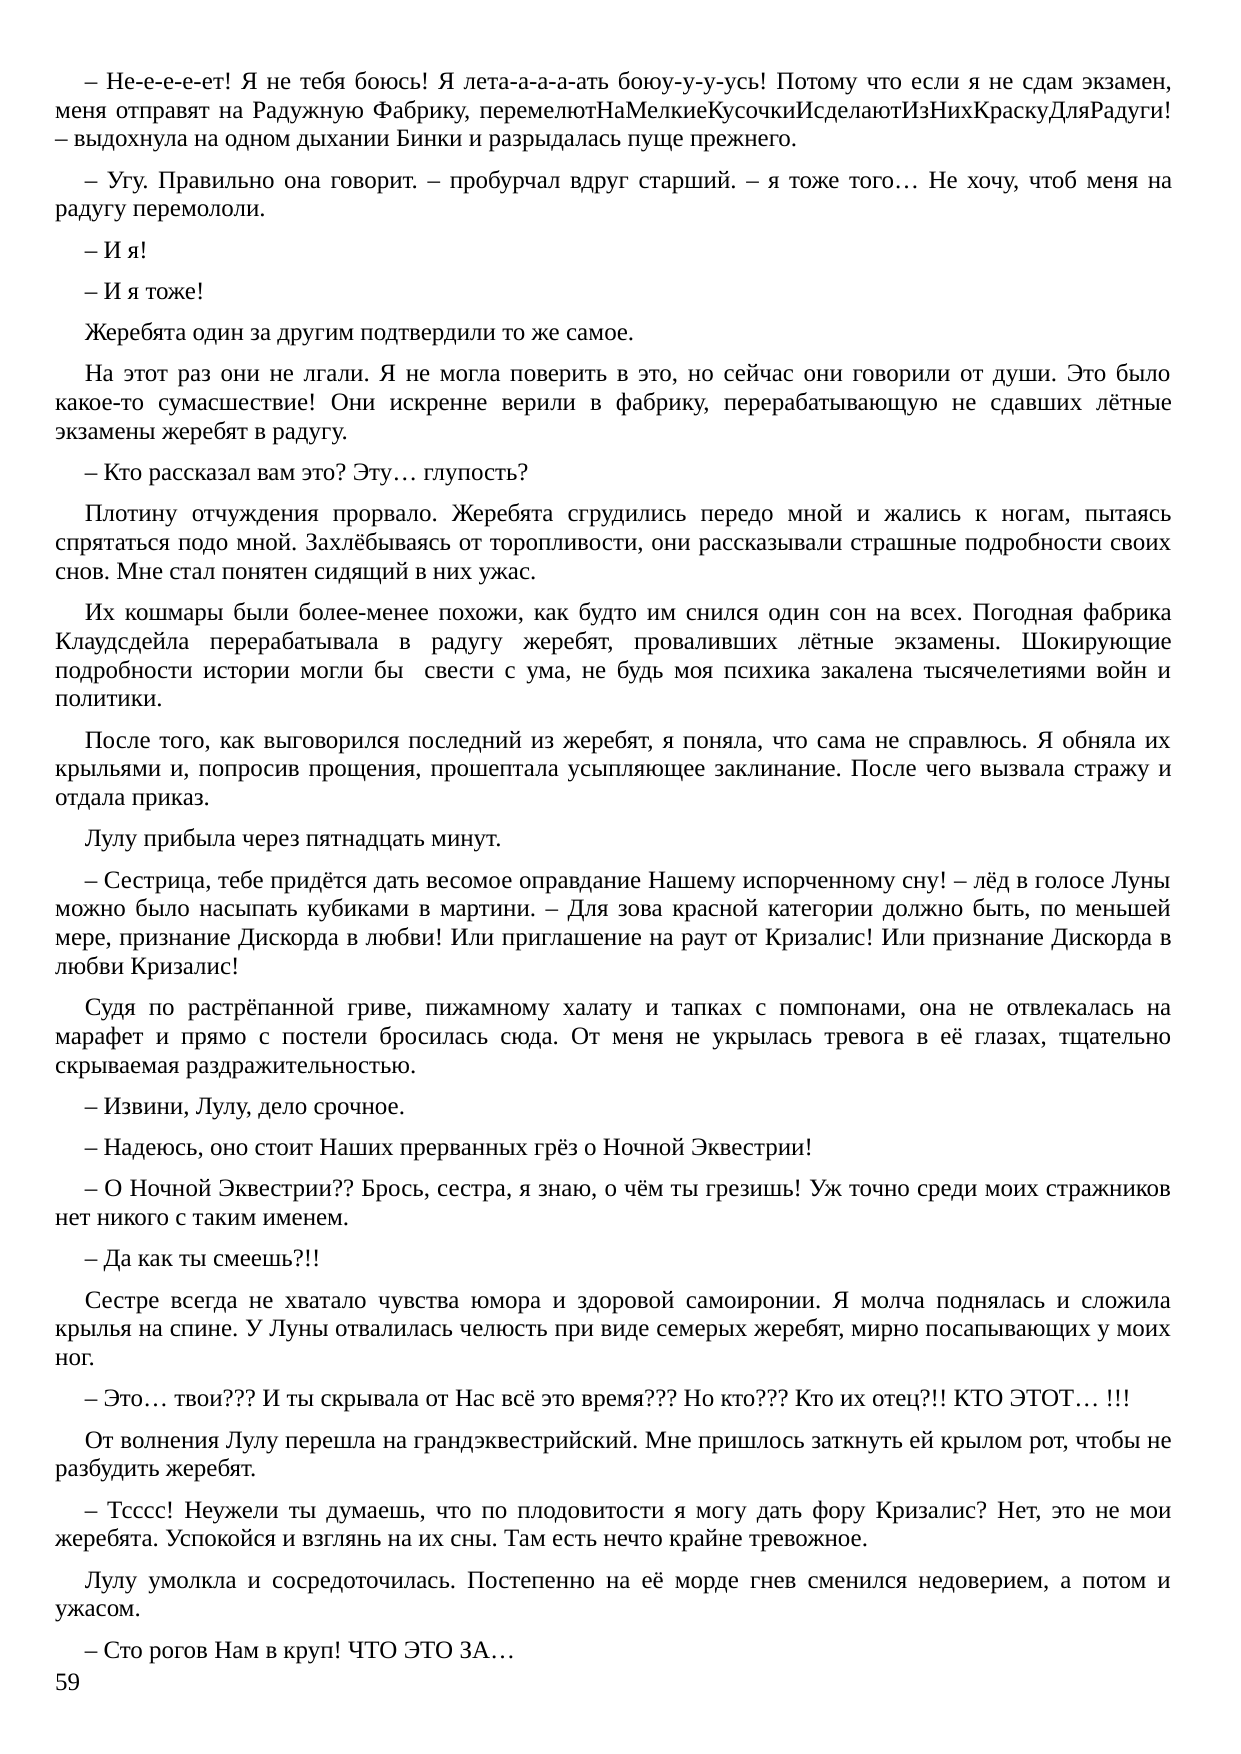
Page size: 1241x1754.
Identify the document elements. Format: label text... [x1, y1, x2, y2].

text – Извини, Лулу, дело срочное. [55, 1091, 1173, 1120]
text Лулу прибыла через пятнадцать минут. [55, 823, 1173, 852]
text Лулу умолкла и сосредоточилась. Постепенно на её морде гнев сменился недоверием, а потом и ужасом. [55, 1565, 1173, 1622]
text Их кошмары были более-менее похожи, как будто им снился один сон на всех. Погодная фабрика Клаудсдейла перерабатывала в радугу жеребят, проваливших лётные экзамены. Шокирующие подробности истории могли бы свести с ума, не будь моя психика закалена тысячелетиями войн и политики. [55, 597, 1173, 712]
text Жеребята один за другим подтвердили то же самое. [55, 317, 1173, 346]
text – Да как ты смеешь?!! [55, 1243, 1173, 1272]
text – Угу. Правильно она говорит. – пробурчал вдруг старший. – я тоже того… Не хочу, чтоб меня на радугу перемололи. [55, 165, 1173, 222]
text – Надеюсь, оно стоит Наших прерванных грёз о Ночной Эквестрии! [55, 1132, 1173, 1161]
text От волнения Лулу перешла на грандэквестрийский. Мне пришлось заткнуть ей крылом рот, чтобы не разбудить жеребят. [55, 1425, 1173, 1482]
text После того, как выговорился последний из жеребят, я поняла, что сама не справлюсь. Я обняла их крыльями и, попросив прощения, прошептала усыпляющее заклинание. После чего вызвала стражу и отдала приказ. [55, 725, 1173, 811]
text – И я! [55, 235, 1173, 263]
text – О Ночной Эквестрии?? Брось, сестра, я знаю, о чём ты грезишь! Уж точно среди моих стражников нет никого с таким именем. [55, 1173, 1173, 1231]
text – Тсссс! Неужели ты думаешь, что по плодовитости я могу дать фору Кризалис? Нет, это не мои жеребята. Успокойся и взглянь на их сны. Там есть нечто крайне тревожное. [55, 1495, 1173, 1552]
text – И я тоже! [55, 276, 1173, 305]
text – Кто рассказал вам это? Эту… глупость? [55, 457, 1173, 486]
text Сестре всегда не хватало чувства юмора и здоровой самоиронии. Я молча поднялась и сложила крылья на спине. У Луны отвалилась челюсть при виде семерых жеребят, мирно посапывающих у моих ног. [55, 1285, 1173, 1371]
text – Сто рогов Нам в круп! ЧТО ЭТО ЗА… [55, 1635, 1173, 1663]
text – Это… твои??? И ты скрывала от Нас всё это время??? Но кто??? Кто их отец?!! КТО ЭТОТ… !!! [55, 1383, 1173, 1412]
text Плотину отчуждения прорвало. Жеребята сгрудились передо мной и жались к ногам, пытаясь спрятаться подо мной. Захлёбываясь от торопливости, они рассказывали страшные подробности своих снов. Мне стал понятен сидящий в них ужас. [55, 498, 1173, 585]
text – Сестрица, тебе придётся дать весомое оправдание Нашему испорченному сну! – лёд в голосе Луны можно было насыпать кубиками в мартини. – Для зова красной категории должно быть, по меньшей мере, признание Дискорда в любви! Или приглашение на раут от Кризалис! Или признание Дискорда в любви Кризалис! [55, 865, 1173, 980]
text – Не-е-е-е-ет! Я не тебя боюсь! Я лета-а-а-а-ать боюу-у-у-усь! Потому что если я не сдам экзамен, меня отправят на Радужную Фабрику, перемелютНаМелкиеКусочкиИсделаютИзНихКраскуДляРадуги! – выдохнула на одном дыхании Бинки и разрыдалась пуще прежнего. [55, 66, 1173, 152]
text Судя по растрёпанной гриве, пижамному халату и тапках с помпонами, она не отвлекалась на марафет и прямо с постели бросилась сюда. От меня не укрылась тревога в её глазах, тщательно скрываемая раздражительностью. [55, 992, 1173, 1078]
text На этот раз они не лгали. Я не могла поверить в это, но сейчас они говорили от души. Это было какое-то сумасшествие! Они искренне верили в фабрику, перерабатывающую не сдавших лётные экзамены жеребят в радугу. [55, 358, 1173, 445]
